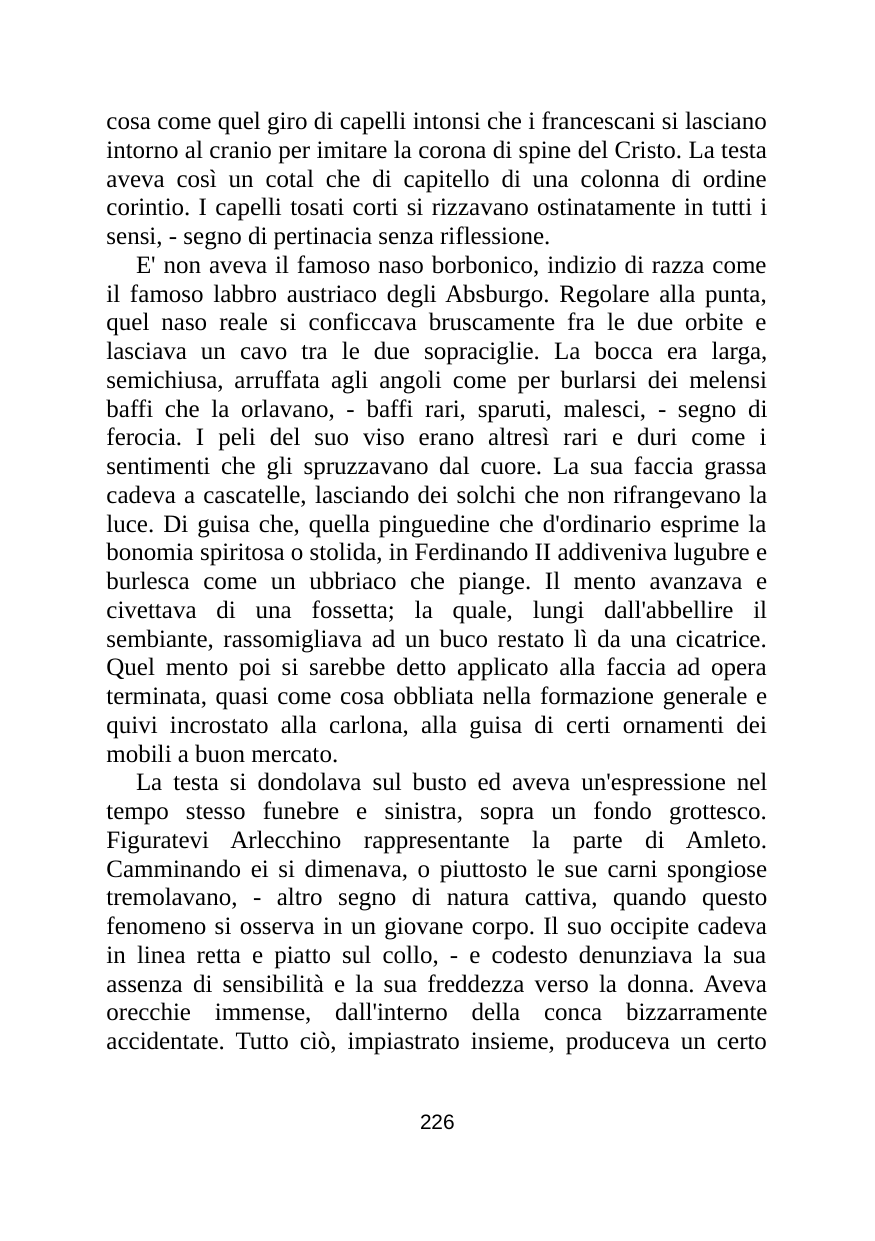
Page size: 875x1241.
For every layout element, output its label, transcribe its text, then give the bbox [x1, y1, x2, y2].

text La testa si dondolava sul busto ed aveva un'espressione nel tempo stesso funebre e sinistra, sopra un fondo grottesco. Figuratevi Arlecchino rappresentante la parte di Amleto. Camminando ei si dimenava, o piuttosto le sue carni spongiose tremolavano, - altro segno di natura cattiva, quando questo fenomeno si osserva in un giovane corpo. Il suo occipite cadeva in linea retta e piatto sul collo, - e codesto denunziava la sua assenza di sensibilità e la sua freddezza verso la donna. Aveva orecchie immense, dall'interno della conca bizzarramente accidentate. Tutto ciò, impiastrato insieme, produceva un certo [106, 767, 768, 1055]
text cosa come quel giro di capelli intonsi che i francescani si lasciano intorno al cranio per imitare la corona di spine del Cristo. La testa aveva così un cotal che di capitello di una colonna di ordine corintio. I capelli tosati corti si rizzavano ostinatamente in tutti i sensi, - segno di pertinacia senza riflessione. [106, 106, 768, 250]
text E' non aveva il famoso naso borbonico, indizio di razza come il famoso labbro austriaco degli Absburgo. Regolare alla punta, quel naso reale si conficcava bruscamente fra le due orbite e lasciava un cavo tra le due sopraciglie. La bocca era larga, semichiusa, arruffata agli angoli come per burlarsi dei melensi baffi che la orlavano, - baffi rari, sparuti, malesci, - segno di ferocia. I peli del suo viso erano altresì rari e duri come i sentimenti che gli spruzzavano dal cuore. La sua faccia grassa cadeva a cascatelle, lasciando dei solchi che non rifrangevano la luce. Di guisa che, quella pinguedine che d'ordinario esprime la bonomia spiritosa o stolida, in Ferdinando II addiveniva lugubre e burlesca come un ubbriaco che piange. Il mento avanzava e civettava di una fossetta; la quale, lungi dall'abbellire il sembiante, rassomigliava ad un buco restato lì da una cicatrice. Quel mento poi si sarebbe detto applicato alla faccia ad opera terminata, quasi come cosa obbliata nella formazione generale e quivi incrostato alla carlona, alla guisa di certi ornamenti dei mobili a buon mercato. [106, 250, 768, 767]
